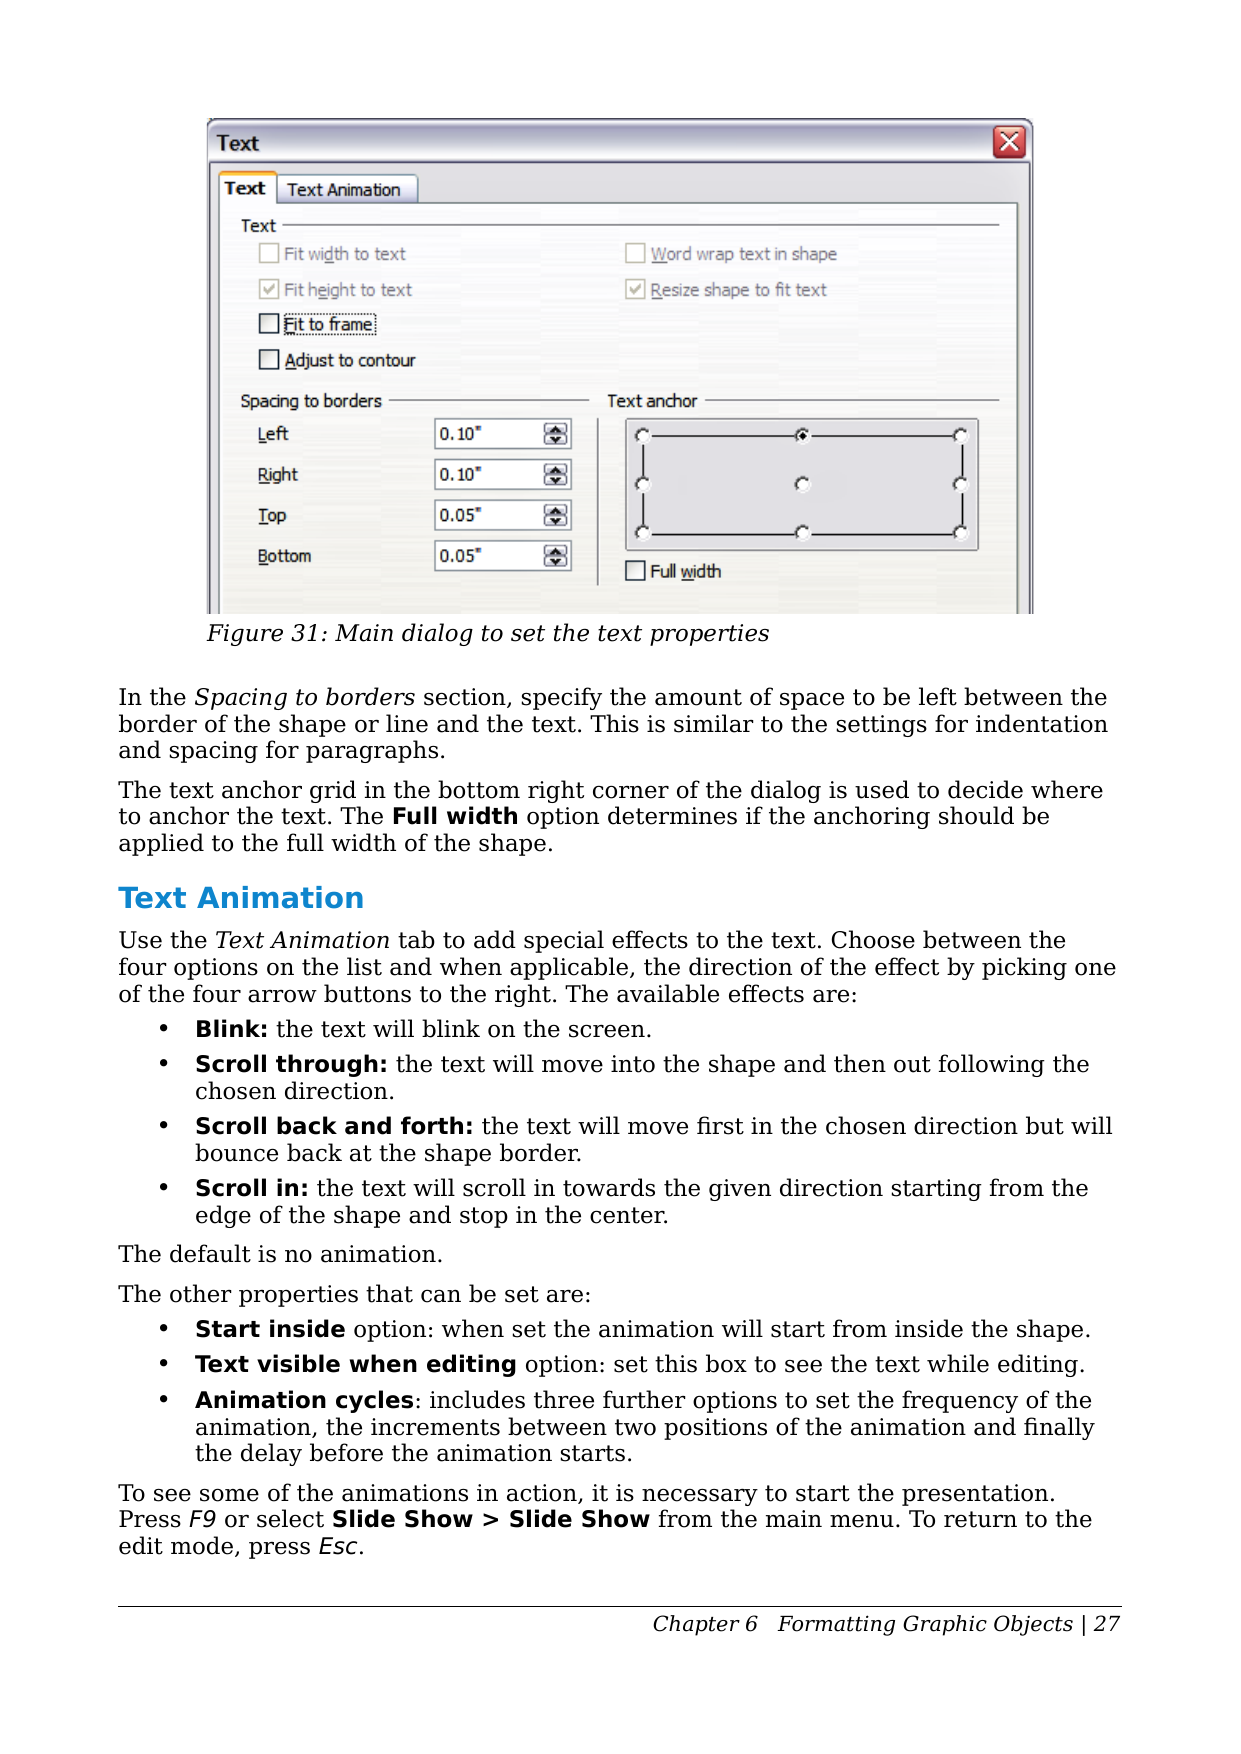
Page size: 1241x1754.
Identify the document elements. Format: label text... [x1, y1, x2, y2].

list The other properties that can be set are: [118, 1281, 1122, 1307]
list Scroll in: the text will scroll in towards the given direction starting from the edge of the shape and stop in the center. [156, 1173, 1122, 1229]
list Start inside option: when set the animation will start from inside the shape. [156, 1314, 1122, 1343]
list Scroll through: the text will move into the shape and then out following the chosen direction. [156, 1049, 1122, 1105]
subtitle Text Animation [118, 881, 1122, 915]
picture [206, 118, 1034, 614]
list Text visible when editing option: set this box to see the text while editing. [156, 1349, 1122, 1378]
text To see some of the animations in action, it is necessary to start the presentation. Press F9 or select Slide Show > Slide Show from the main menu. To return to the edit mode, press Esc. [118, 1480, 1122, 1560]
text In the Spacing to borders section, specify the amount of space to be left between the border of the shape or line and the text. This is similar to the settings for indentation and spacing for paragraphs. [118, 684, 1122, 764]
list Animation cycles: includes three further options to set the frequency of the animation, the increments between two positions of the animation and finally the delay before the animation starts. [156, 1385, 1122, 1467]
list Use the Text Animation tab to add special effects to the text. Choose between the four options on the list and when applicable, the direction of the effect by picking one of the four arrow buttons to the right. The available effects are: [118, 927, 1122, 1007]
text The text anchor grid in the bottom right corner of the dialog is used to decide where to anchor the text. The Full width option determines if the anchoring should be applied to the full width of the shape. [118, 777, 1122, 857]
text Figure 31: Main dialog to set the text properties [207, 620, 1033, 647]
list Scroll back and forth: the text will move first in the chosen direction but will bounce back at the shape border. [156, 1111, 1122, 1167]
text The default is no animation. [118, 1242, 1122, 1268]
list Blink: the text will blink on the screen. [156, 1014, 1122, 1043]
